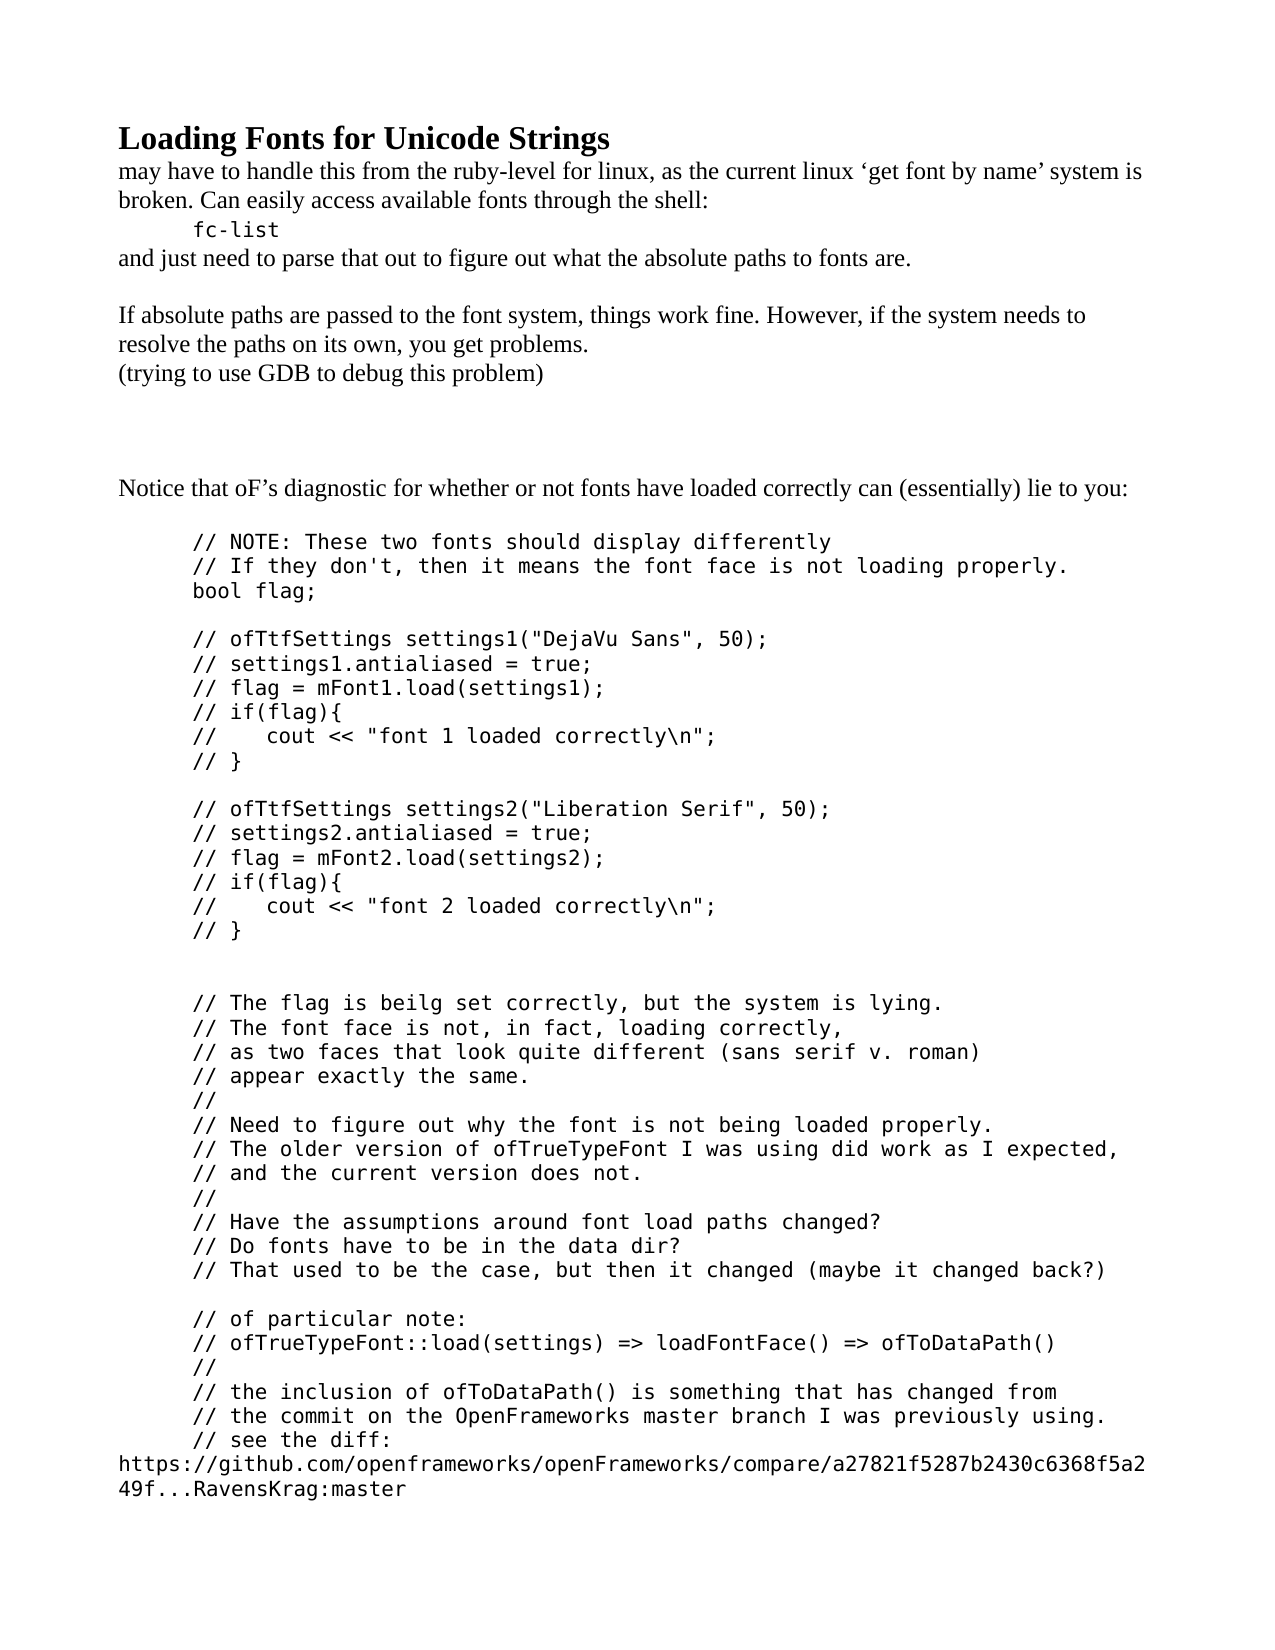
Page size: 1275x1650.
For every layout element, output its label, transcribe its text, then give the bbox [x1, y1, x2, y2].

text // and the current version does not. [118, 1161, 1157, 1186]
text fc-list [118, 214, 1157, 243]
text // [118, 1088, 1157, 1113]
text // NOTE: These two fonts should display differently [118, 530, 1157, 554]
text // if(flag){ [118, 870, 1157, 894]
text // The font face is not, in fact, loading correctly, [118, 1016, 1157, 1040]
text // Need to figure out why the font is not being loaded properly. [118, 1113, 1157, 1137]
text // appear exactly the same. [118, 1064, 1157, 1088]
text Notice that oF’s diagnostic for whether or not fonts have loaded correctly can (essentially) lie to you: [118, 473, 1157, 501]
text and just need to parse that out to figure out what the absolute paths to fonts are. [118, 243, 1157, 271]
text // ofTrueTypeFont::load(settings) => loadFontFace() => ofToDataPath() [118, 1331, 1157, 1355]
text // the commit on the OpenFrameworks master branch I was previously using. [118, 1404, 1157, 1428]
text // [118, 1186, 1157, 1210]
text // } [118, 749, 1157, 773]
text // flag = mFont1.load(settings1); [118, 676, 1157, 700]
text // the inclusion of ofToDataPath() is something that has changed from [118, 1380, 1157, 1404]
text // If they don't, then it means the font face is not loading properly. [118, 554, 1157, 579]
text // Do fonts have to be in the data dir? [118, 1234, 1157, 1258]
text may have to handle this from the ruby-level for linux, as the current linux ‘get font by name’ system is broken. Can easily access available fonts through the shell: [118, 156, 1157, 214]
text // } [118, 918, 1157, 943]
text // flag = mFont2.load(settings2); [118, 846, 1157, 870]
text // The older version of ofTrueTypeFont I was using did work as I expected, [118, 1137, 1157, 1161]
text // ofTtfSettings settings2("Liberation Serif", 50); [118, 797, 1157, 821]
text // ofTtfSettings settings1("DejaVu Sans", 50); [118, 627, 1157, 652]
text (trying to use GDB to debug this problem) [118, 358, 1157, 386]
text // settings1.antialiased = true; [118, 652, 1157, 676]
text Loading Fonts for Unicode Strings [118, 118, 1157, 156]
text // settings2.antialiased = true; [118, 821, 1157, 846]
text // [118, 1355, 1157, 1380]
text bool flag; [118, 579, 1157, 603]
text // The flag is beilg set correctly, but the system is lying. [118, 991, 1157, 1016]
text // if(flag){ [118, 700, 1157, 724]
text // of particular note: [118, 1307, 1157, 1331]
text // cout << "font 2 loaded correctly\n"; [118, 894, 1157, 918]
text If absolute paths are passed to the font system, things work fine. However, if the system needs to resolve the paths on its own, you get problems. [118, 300, 1157, 358]
text // see the diff: https://github.com/openframeworks/openFrameworks/compare/a27821f5287b2430c6368f5a249f...RavensKrag:master [118, 1428, 1157, 1501]
text // That used to be the case, but then it changed (maybe it changed back?) [118, 1258, 1157, 1283]
text // Have the assumptions around font load paths changed? [118, 1210, 1157, 1234]
text // as two faces that look quite different (sans serif v. roman) [118, 1040, 1157, 1064]
text // cout << "font 1 loaded correctly\n"; [118, 724, 1157, 749]
